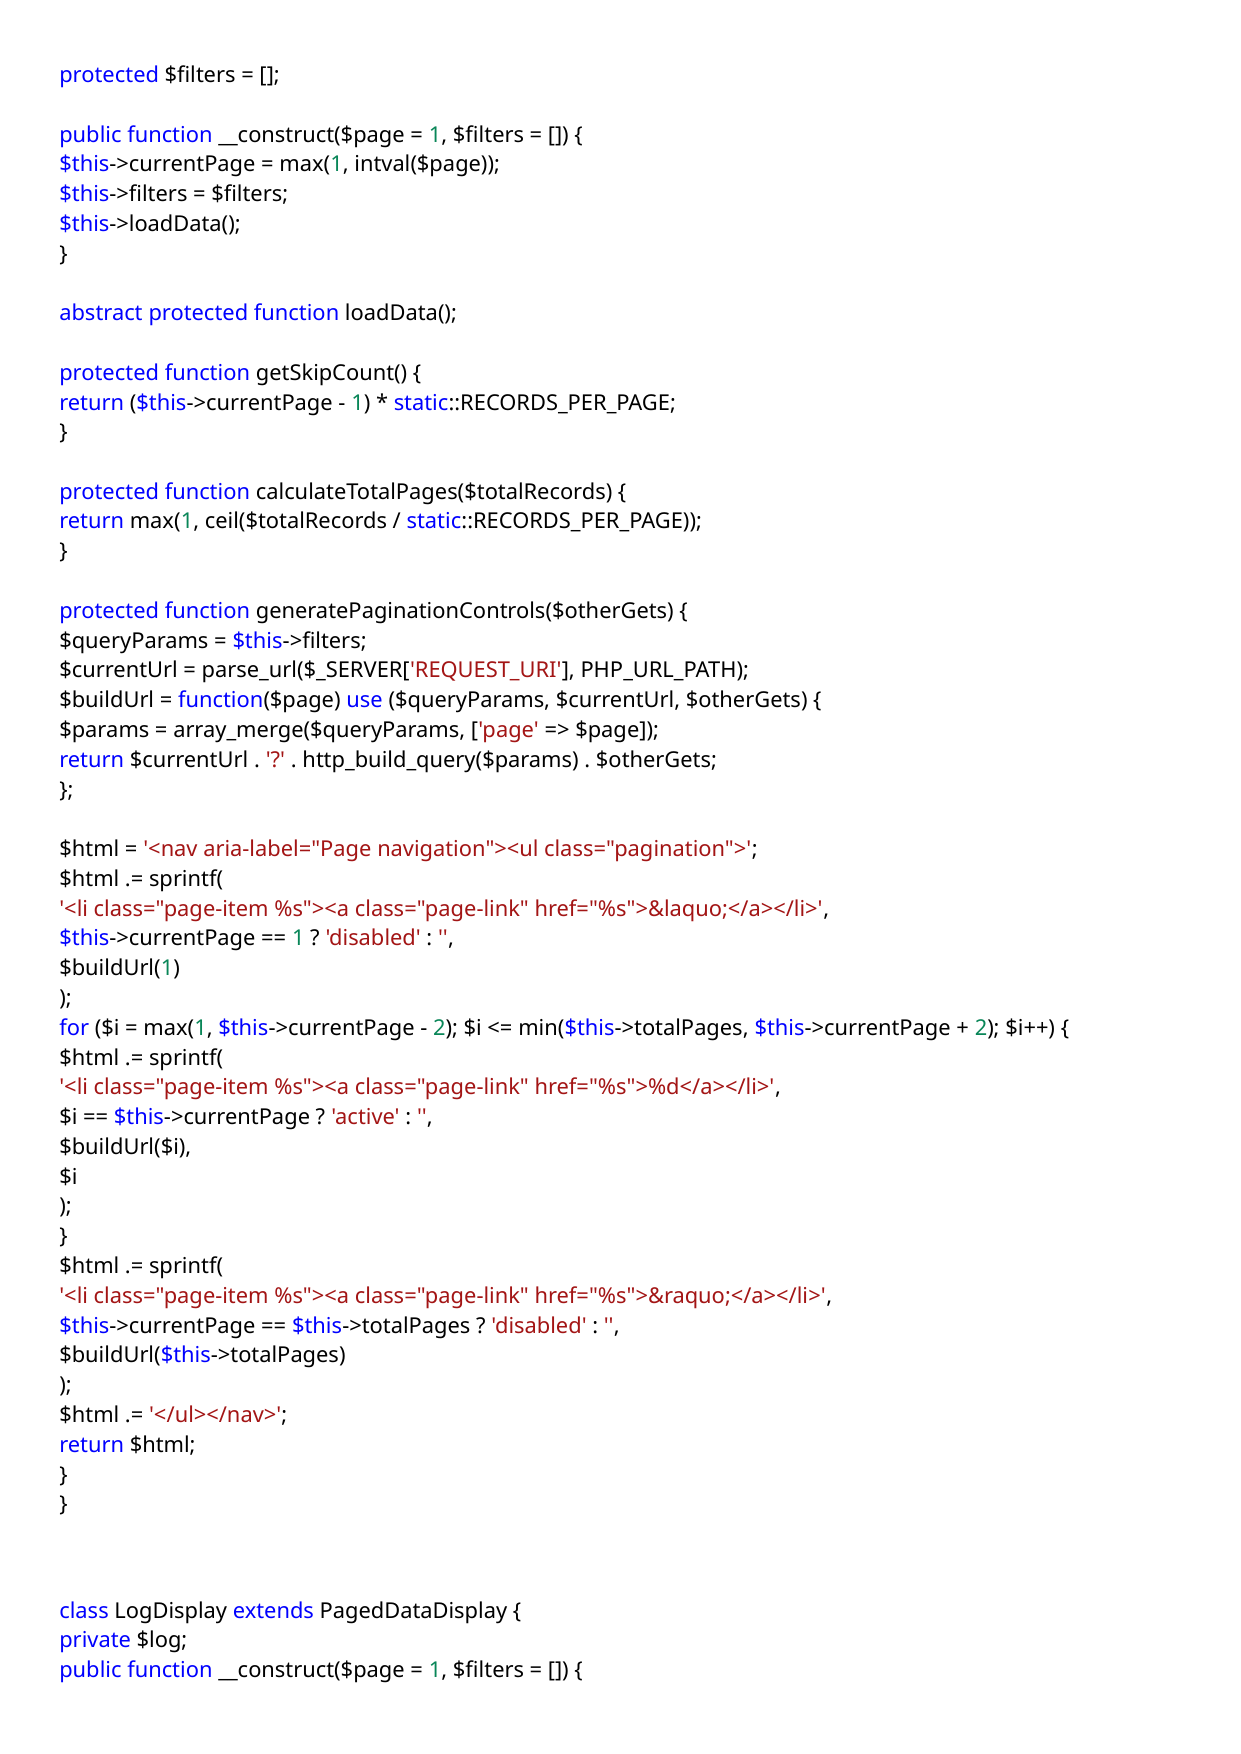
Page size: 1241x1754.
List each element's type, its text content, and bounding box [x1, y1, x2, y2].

text ); [59, 982, 1181, 1012]
text protected function calculateTotalPages($totalRecords) { [59, 476, 1181, 506]
text return $html; [59, 1429, 1181, 1459]
text for ($i = max(1, $this->currentPage - 2); $i <= min($this->totalPages, $this->currentPage + 2); $i++) { [59, 1012, 1181, 1042]
text } [59, 1488, 1181, 1518]
text $i [59, 1161, 1181, 1191]
text $queryParams = $this->filters; [59, 624, 1181, 654]
text return max(1, ceil($totalRecords / static::RECORDS_PER_PAGE)); [59, 506, 1181, 535]
text '<li class="page-item %s"><a class="page-link" href="%s">&laquo;</a></li>', [59, 893, 1181, 922]
text $html .= sprintf( [59, 1250, 1181, 1280]
text protected function generatePaginationControls($otherGets) { [59, 595, 1181, 624]
text $buildUrl($i), [59, 1131, 1181, 1161]
text $html .= '</ul></nav>'; [59, 1399, 1181, 1429]
text } [59, 1459, 1181, 1488]
text $i == $this->currentPage ? 'active' : '', [59, 1101, 1181, 1131]
text } [59, 1220, 1181, 1250]
text } [59, 416, 1181, 446]
text $buildUrl(1) [59, 952, 1181, 982]
text $currentUrl = parse_url($_SERVER['REQUEST_URI'], PHP_URL_PATH); [59, 654, 1181, 684]
text return ($this->currentPage - 1) * static::RECORDS_PER_PAGE; [59, 386, 1181, 416]
text $this->filters = $filters; [59, 178, 1181, 208]
text '<li class="page-item %s"><a class="page-link" href="%s">%d</a></li>', [59, 1071, 1181, 1101]
text abstract protected function loadData(); [59, 297, 1181, 327]
text class LogDisplay extends PagedDataDisplay { [59, 1594, 1181, 1624]
text $buildUrl = function($page) use ($queryParams, $currentUrl, $otherGets) { [59, 684, 1181, 714]
text protected $filters = []; [59, 59, 1181, 89]
text ); [59, 1369, 1181, 1399]
text }; [59, 773, 1181, 803]
text $this->currentPage == $this->totalPages ? 'disabled' : '', [59, 1310, 1181, 1339]
text '<li class="page-item %s"><a class="page-link" href="%s">&raquo;</a></li>', [59, 1280, 1181, 1310]
text public function __construct($page = 1, $filters = []) { [59, 118, 1181, 148]
text $html .= sprintf( [59, 863, 1181, 893]
text $html .= sprintf( [59, 1042, 1181, 1071]
text } [59, 535, 1181, 565]
text protected function getSkipCount() { [59, 357, 1181, 386]
text } [59, 238, 1181, 267]
text public function __construct($page = 1, $filters = []) { [59, 1654, 1181, 1684]
text $html = '<nav aria-label="Page navigation"><ul class="pagination">'; [59, 833, 1181, 863]
text $this->loadData(); [59, 208, 1181, 238]
text $buildUrl($this->totalPages) [59, 1339, 1181, 1369]
text private $log; [59, 1624, 1181, 1654]
text $this->currentPage = max(1, intval($page)); [59, 148, 1181, 178]
text $this->currentPage == 1 ? 'disabled' : '', [59, 922, 1181, 952]
text ); [59, 1191, 1181, 1220]
text return $currentUrl . '?' . http_build_query($params) . $otherGets; [59, 744, 1181, 773]
text $params = array_merge($queryParams, ['page' => $page]); [59, 714, 1181, 744]
